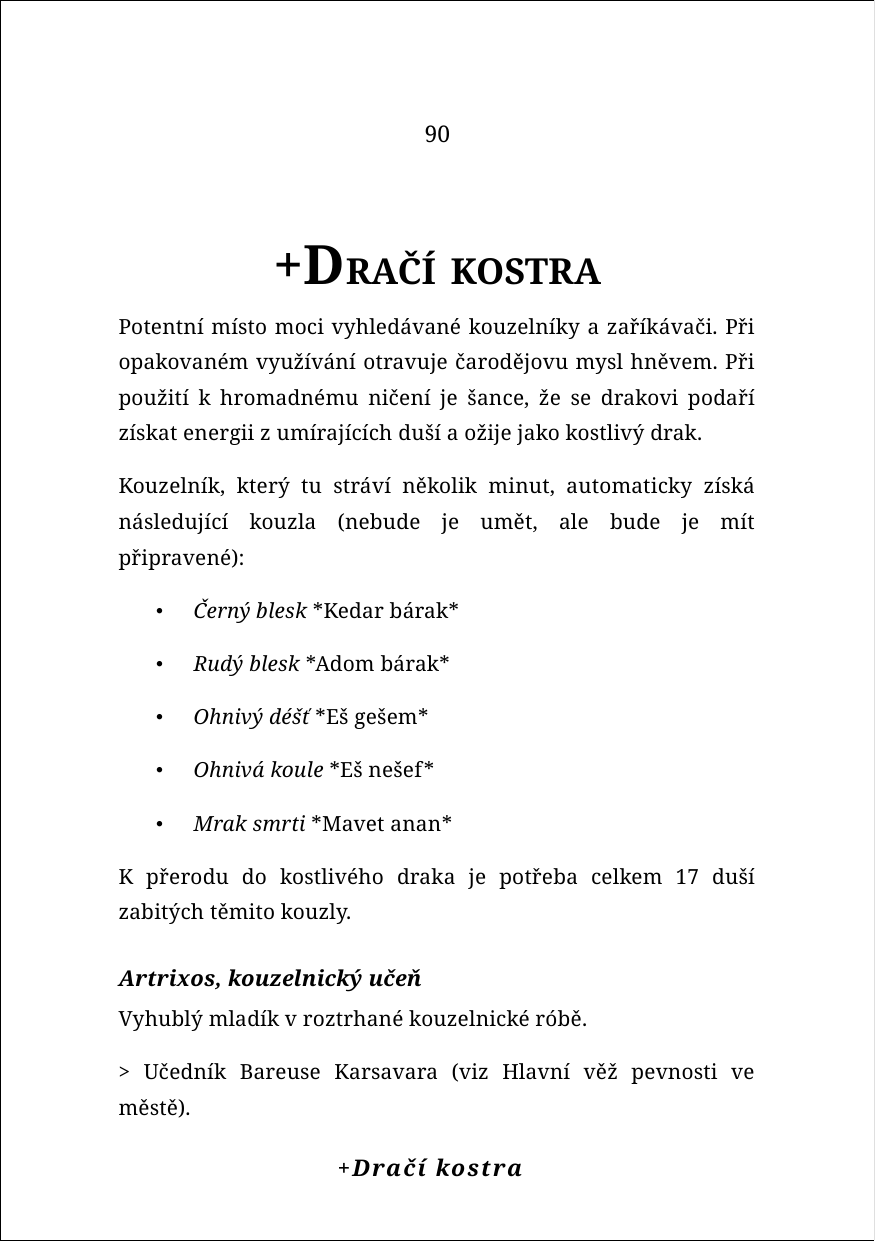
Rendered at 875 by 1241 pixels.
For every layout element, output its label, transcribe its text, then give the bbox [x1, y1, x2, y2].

text Vyhublý mladík v roztrhané kouzelnické róbě. [118, 1004, 756, 1032]
list Ohnivý déšť *Eš gešem* [156, 702, 756, 731]
text > Učedník Bareuse Karsavara (viz Hlavní věž pevnosti ve městě). [118, 1057, 756, 1121]
subtitle Artrixos, kouzelnický učeň [118, 962, 756, 992]
list Rudý blesk *Adom bárak* [156, 649, 756, 677]
list Ohnivá koule *Eš nešef* [156, 756, 756, 784]
text Kouzelník, který tu stráví několik minut, automaticky získá následující kouzla (nebude je umět, ale bude je mít připravené): [118, 472, 756, 571]
list Černý blesk *Kedar bárak* [156, 596, 756, 624]
subtitle +Dračí kostra [118, 226, 756, 300]
list Mrak smrti *Mavet anan* [156, 809, 756, 837]
text Potentní místo moci vyhledávané kouzelníky a zaříkávači. Při opakovaném využívání otravuje čarodějovu mysl hněvem. Při použití k hromadnému ničení je šance, že se drakovi podaří získat energii z umírajících duší a ožije jako kostlivý drak. [118, 312, 756, 447]
text K přerodu do kostlivého draka je potřeba celkem 17 duší zabitých těmito kouzly. [118, 862, 756, 926]
